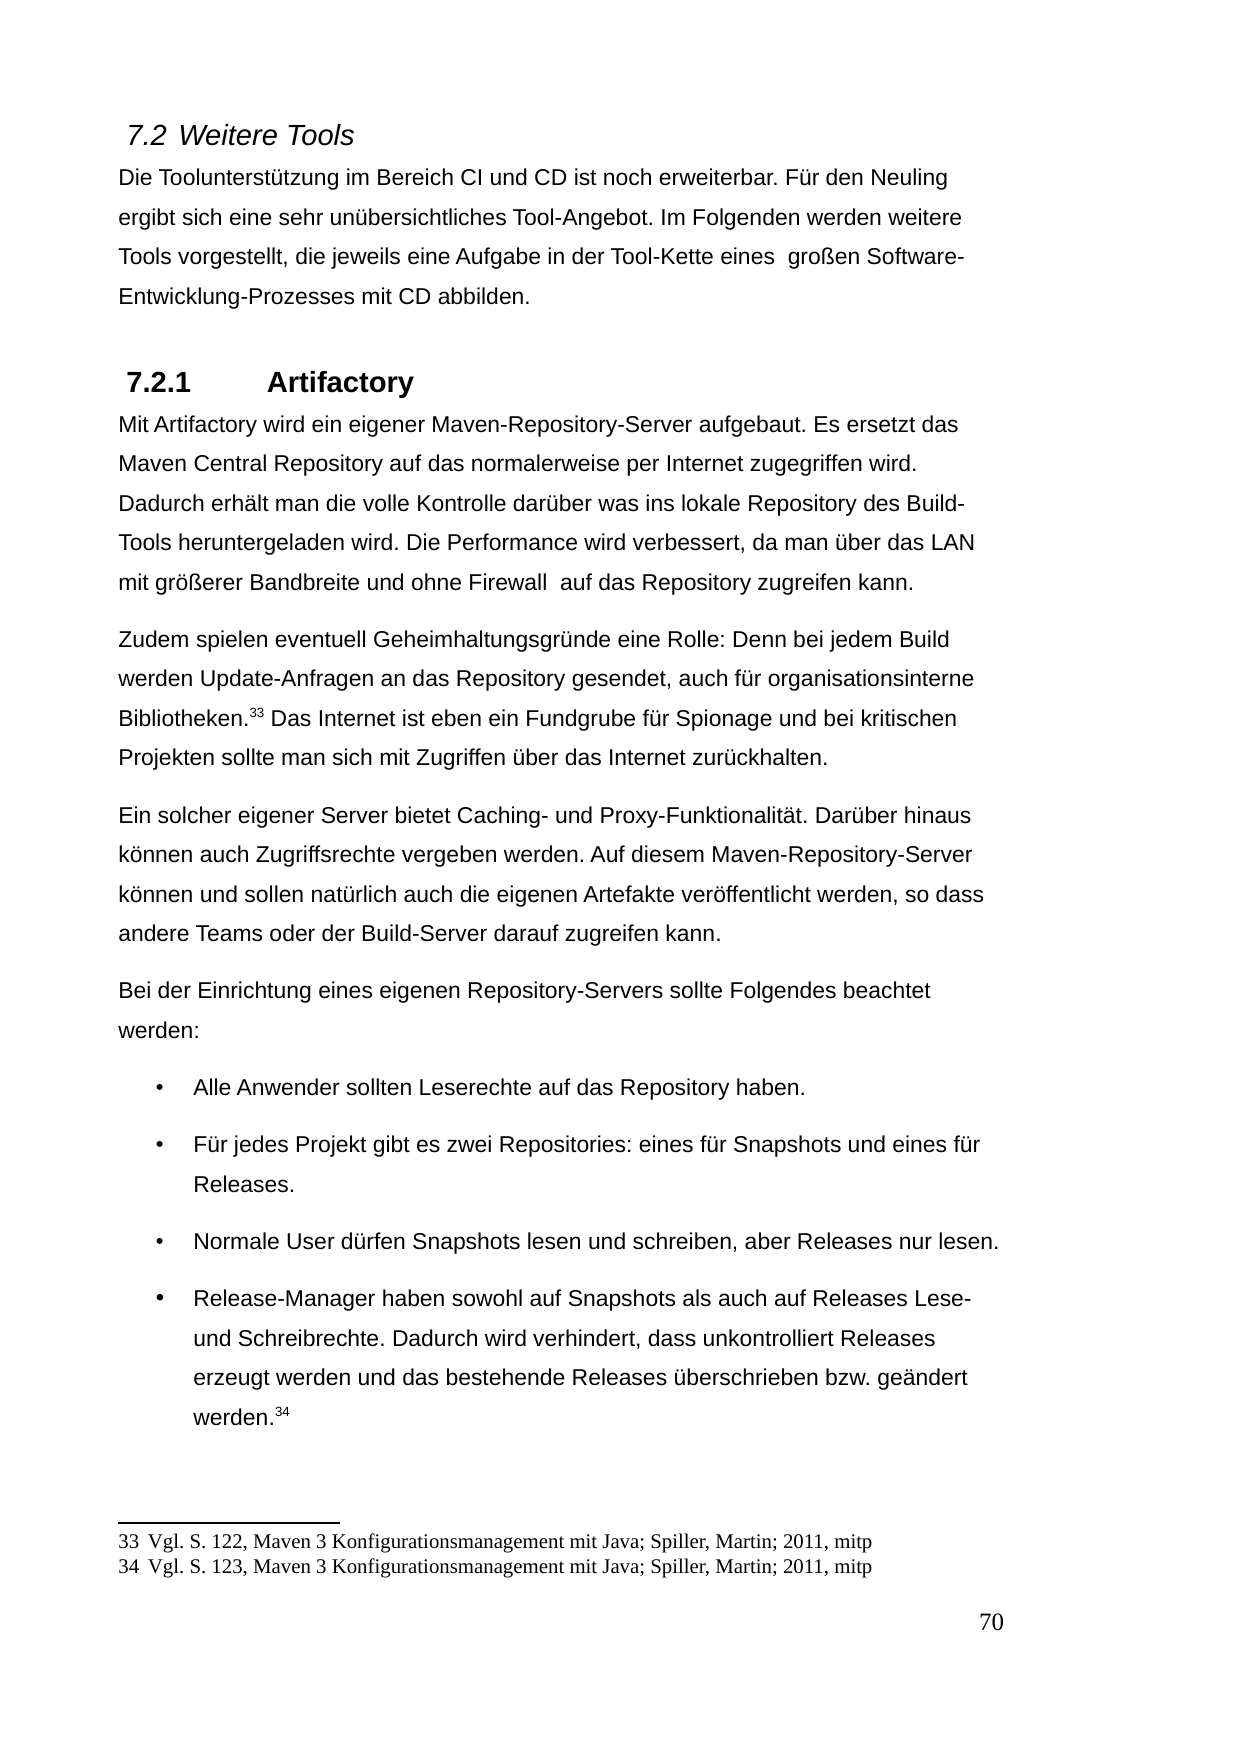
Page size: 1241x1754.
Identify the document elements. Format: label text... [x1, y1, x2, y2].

list Alle Anwender sollten Leserechte auf das Repository haben. [156, 1074, 1004, 1100]
list Release-Manager haben sowohl auf Snapshots als auch auf Releases Lese- und Schreibrechte. Dadurch wird verhindert, dass unkontrolliert Releases erzeugt werden und das bestehende Releases überschrieben bzw. geändert werden. [156, 1285, 1004, 1430]
subtitle Artifactory [118, 365, 1004, 398]
subtitle Weitere Tools [118, 118, 1004, 152]
text Die Toolunterstützung im Bereich CI und CD ist noch erweiterbar. Für den Neuling ergibt sich eine sehr unübersichtliches Tool-Angebot. Im Folgenden werden weitere Tools vorgestellt, die jeweils eine Aufgabe in der Tool-Kette eines großen Software-Entwicklung-Prozesses mit CD abbilden. [118, 164, 1004, 309]
list Vgl. S. 123, Maven 3 Konfigurationsmanagement mit Java; Spiller, Martin; 2011, mitp [118, 1553, 1004, 1578]
text Vgl. S. 122, Maven 3 Konfigurationsmanagement mit Java; Spiller, Martin; 2011, mitp [118, 1529, 1004, 1553]
text Mit Artifactory wird ein eigener Maven-Repository-Server aufgebaut. Es ersetzt das Maven Central Repository auf das normalerweise per Internet zugegriffen wird. Dadurch erhält man die volle Kontrolle darüber was ins lokale Repository des Build-Tools heruntergeladen wird. Die Performance wird verbessert, da man über das LAN mit größerer Bandbreite und ohne Firewall auf das Repository zugreifen kann. [118, 411, 1004, 595]
list Normale User dürfen Snapshots lesen und schreiben, aber Releases nur lesen. [156, 1228, 1004, 1254]
text Ein solcher eigener Server bietet Caching- und Proxy-Funktionalität. Darüber hinaus können auch Zugriffsrechte vergeben werden. Auf diesem Maven-Repository-Server können und sollen natürlich auch die eigenen Artefakte veröffentlicht werden, so dass andere Teams oder der Build-Server darauf zugreifen kann. [118, 802, 1004, 946]
text Zudem spielen eventuell Geheimhaltungsgründe eine Rolle: Denn bei jedem Build werden Update-Anfragen an das Repository gesendet, auch für organisationsinterne Bibliotheken. Das Internet ist eben ein Fundgrube für Spionage und bei kritischen Projekten sollte man sich mit Zugriffen über das Internet zurückhalten. [118, 626, 1004, 771]
text Bei der Einrichtung eines eigenen Repository-Servers sollte Folgendes beachtet werden: [118, 977, 1004, 1043]
list Für jedes Projekt gibt es zwei Repositories: eines für Snapshots und eines für Releases. [156, 1131, 1004, 1197]
